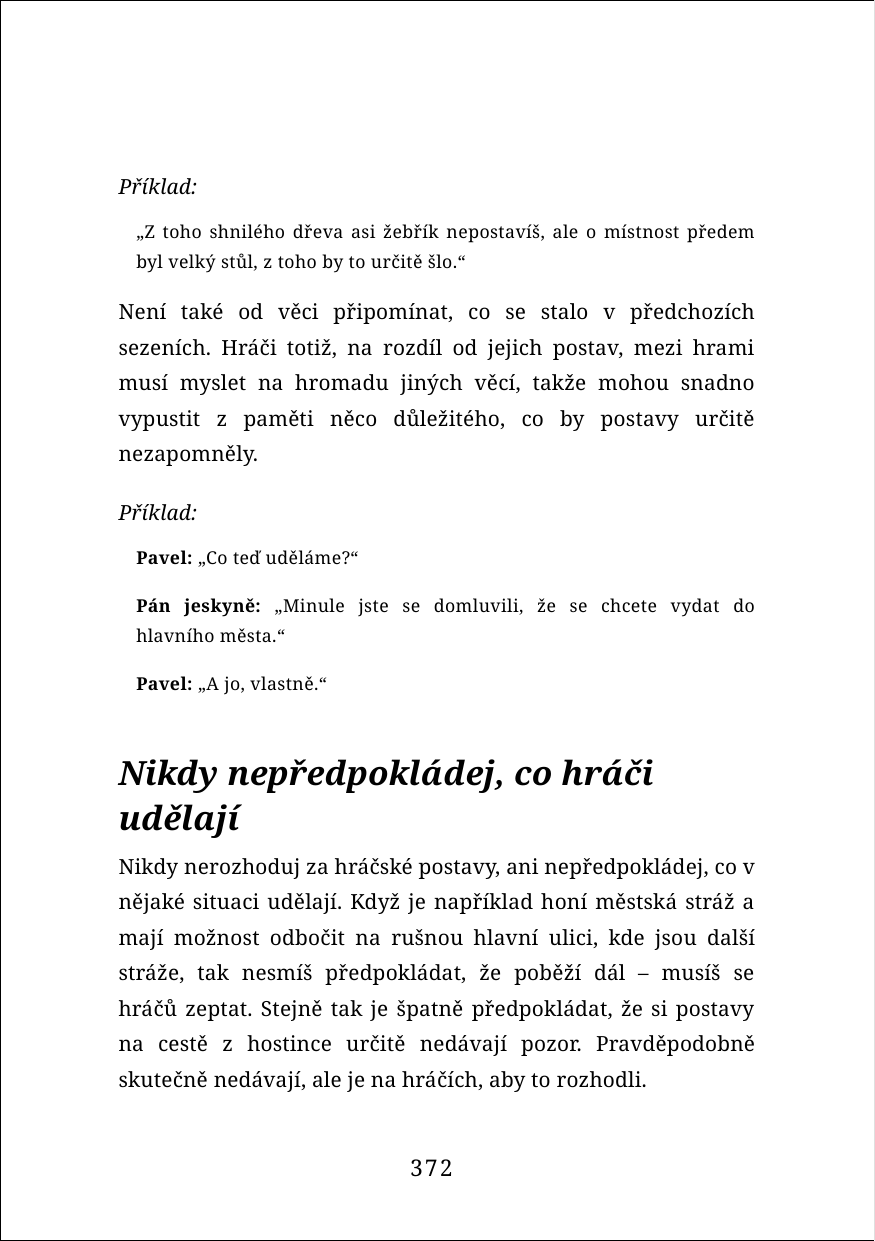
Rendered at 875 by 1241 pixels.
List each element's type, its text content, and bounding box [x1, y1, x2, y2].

text Pavel: „A jo, vlastně.“ [136, 672, 756, 696]
text Příklad: [118, 172, 756, 200]
text Není také od věci připomínat, co se stalo v předchozích sezeních. Hráči totiž, na rozdíl od jejich postav, mezi hrami musí myslet na hromadu jiných věcí, takže mohou snadno vypustit z paměti něco důležitého, co by postavy určitě nezapomněly. [118, 297, 756, 468]
text Příklad: [118, 498, 756, 527]
text Pán jeskyně: „Minule jste se domluvili, že se chcete vydat do hlavního města.“ [136, 594, 756, 648]
subtitle Nikdy nepředpokládej, co hráči udělají [118, 749, 756, 840]
text Nikdy nerozhoduj za hráčské postavy, ani nepředpokládej, co v nějaké situaci udělají. Když je například honí městská stráž a mají možnost odbočit na rušnou hlavní ulici, kde jsou další stráže, tak nesmíš předpokládat, že poběží dál – musíš se hráčů zeptat. Stejně tak je špatně předpokládat, že si postavy na cestě z hostince určitě nedávají pozor. Pravděpodobně skutečně nedávají, ale je na hráčích, aby to rozhodli. [118, 852, 756, 1093]
text Pavel: „Co teď uděláme?“ [136, 546, 756, 570]
text „Z toho shnilého dřeva asi žebřík nepostavíš, ale o místnost předem byl velký stůl, z toho by to určitě šlo.“ [136, 219, 756, 273]
